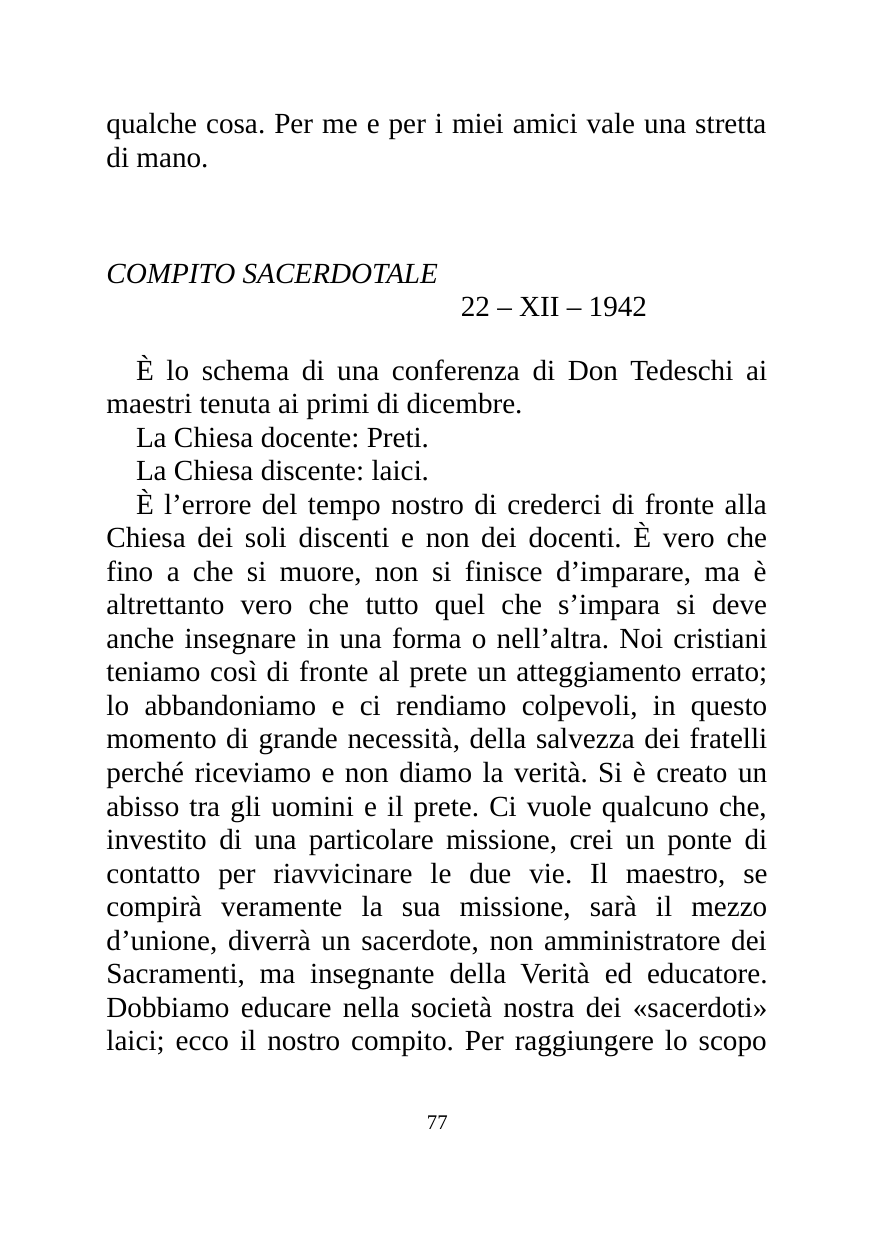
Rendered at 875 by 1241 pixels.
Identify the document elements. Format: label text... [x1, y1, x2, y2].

text qualche cosa. Per me e per i miei amici vale una stretta di mano. [106, 106, 768, 173]
text La Chiesa discente: laici. [106, 453, 768, 487]
subtitle COMPITO SACERDOTALE 22 – XII – 1942 [106, 256, 768, 323]
text È lo schema di una conferenza di Don Tedeschi ai maestri tenuta ai primi di dicembre. [106, 353, 768, 420]
text La Chiesa docente: Preti. [106, 420, 768, 453]
text È l’errore del tempo nostro di crederci di fronte alla Chiesa dei soli discenti e non dei docenti. È vero che fino a che si muore, non si finisce d’imparare, ma è altrettanto vero che tutto quel che s’impara si deve anche insegnare in una forma o nell’altra. Noi cristiani teniamo così di fronte al prete un atteggiamento errato; lo abbandoniamo e ci rendiamo colpevoli, in questo momento di grande necessità, della salvezza dei fratelli perché riceviamo e non diamo la verità. Si è creato un abisso tra gli uomini e il prete. Ci vuole qualcuno che, investito di una particolare missione, crei un ponte di contatto per riavvicinare le due vie. Il maestro, se compirà veramente la sua missione, sarà il mezzo d’unione, diverrà un sacerdote, non amministratore dei Sacramenti, ma insegnante della Verità ed educatore. Dobbiamo educare nella società nostra dei «sacerdoti» laici; ecco il nostro compito. Per raggiungere lo scopo [106, 487, 768, 1057]
